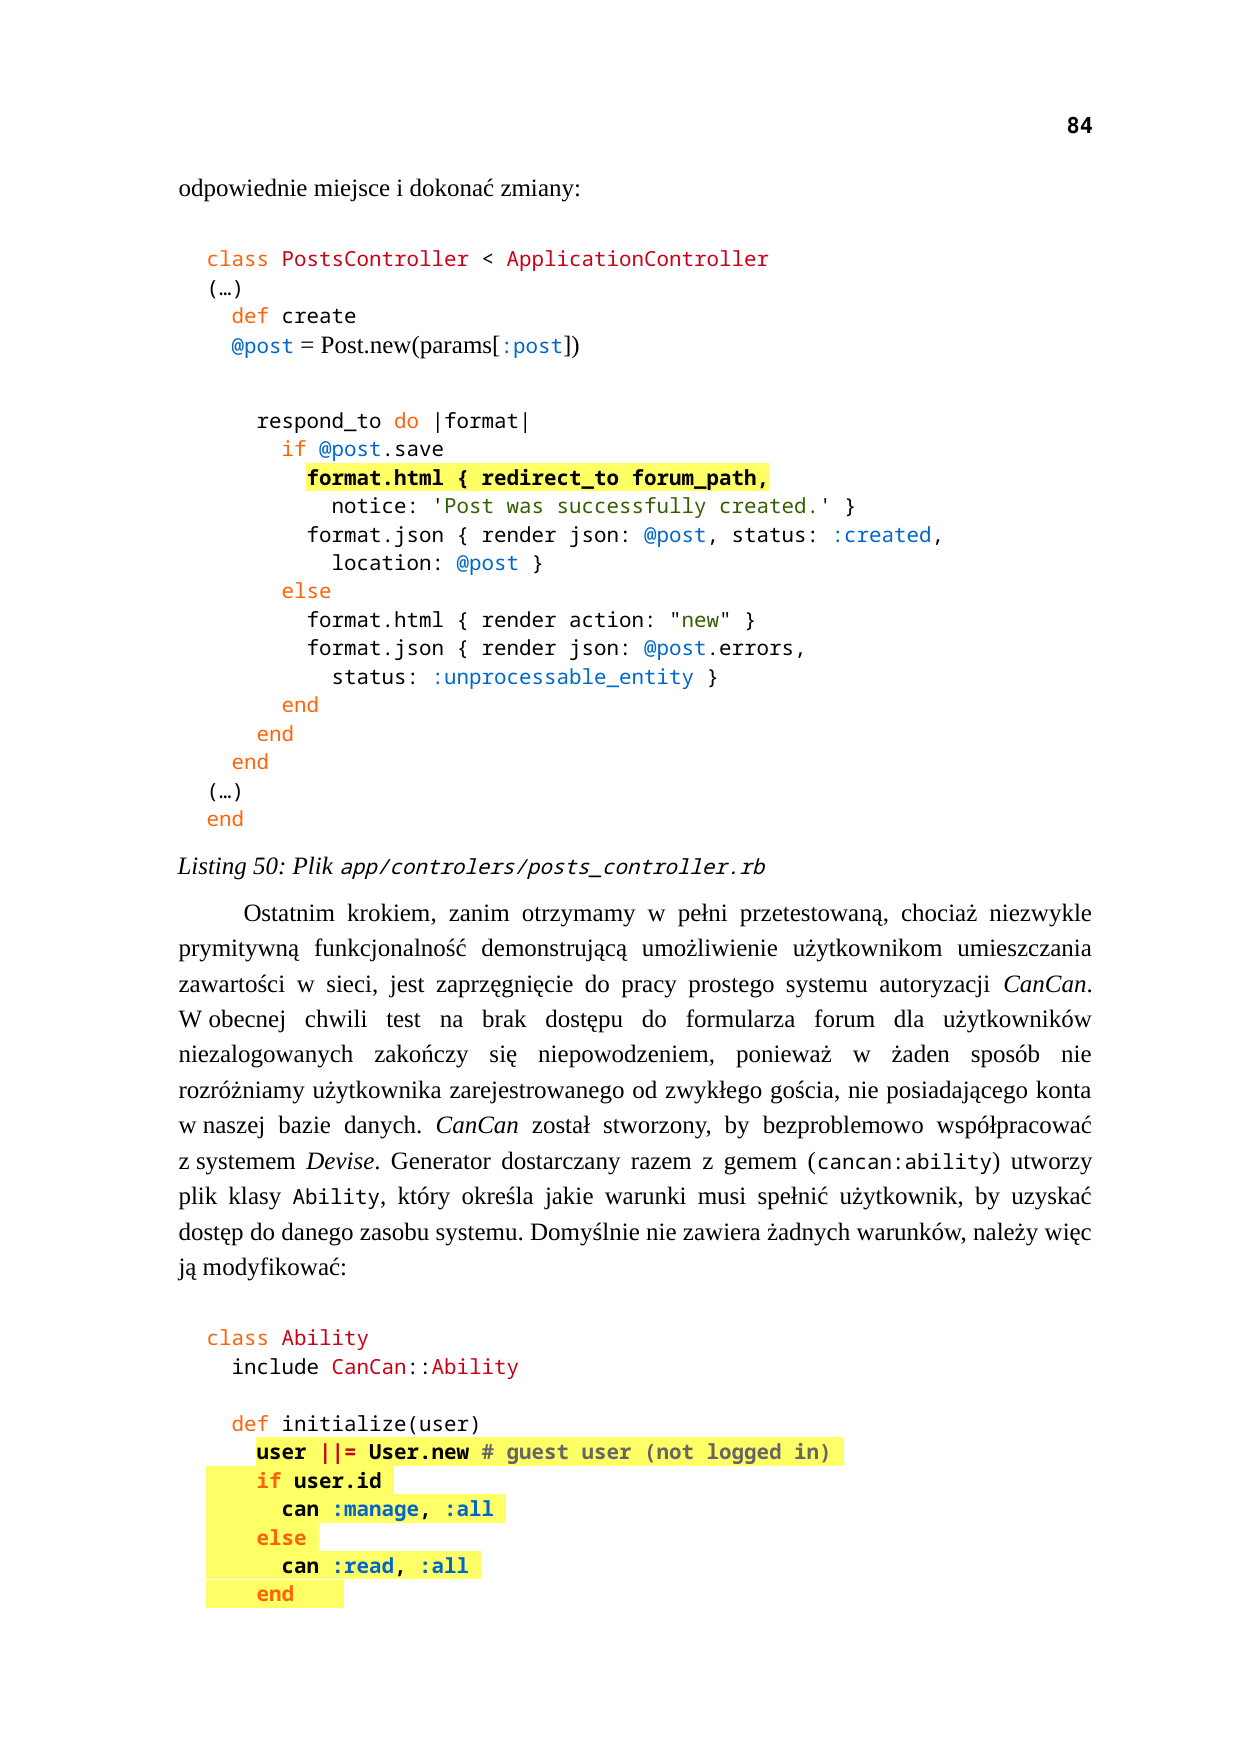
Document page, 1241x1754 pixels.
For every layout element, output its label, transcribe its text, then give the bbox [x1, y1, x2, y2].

table_header class PostsController < ApplicationController (…) def create @post = Post.new(params[:post]) [177, 239, 1093, 365]
list Listing 50: Plik app/controlers/posts_controller.rb [177, 851, 1093, 880]
text odpowiednie miejsce i dokonać zmiany: [178, 168, 1093, 203]
table_header respond_to do |format| if @post.save format.html { redirect_to forum_path, notice: 'Post was successfully created.' } format.json { render json: @post, status: :created, location: @post } else format.html { render action: "new" } format.json { render json: @post.errors, status: :unprocessable_entity } end end end (…) end [177, 400, 1093, 838]
text Ostatnim krokiem, zanim otrzymamy w pełni przetestowaną, chociaż niezwykle prymitywną funkcjonalność demonstrującą umożliwienie użytkownikom umieszczania zawartości w sieci, jest zaprzęgnięcie do pracy prostego systemu autoryzacji CanCan. W obecnej chwili test na brak dostępu do formularza forum dla użytkowników niezalogowanych zakończy się niepowodzeniem, ponieważ w żaden sposób nie rozróżniamy użytkownika zarejestrowanego od zwykłego gościa, nie posiadającego konta w naszej bazie danych. CanCan został stworzony, by bezproblemowo współpracować z systemem Devise. Generator dostarczany razem z gemem (cancan:ability) utworzy plik klasy Ability, który określa jakie warunki musi spełnić użytkownik, by uzyskać dostęp do danego zasobu systemu. Domyślnie nie zawiera żadnych warunków, należy więc ją modyfikować: [178, 893, 1093, 1282]
table_header class Ability include CanCan::Ability def initialize(user) user ||= User.new # guest user (not logged in) if user.id can :manage, :all else can :read, :all end [177, 1318, 1093, 1614]
